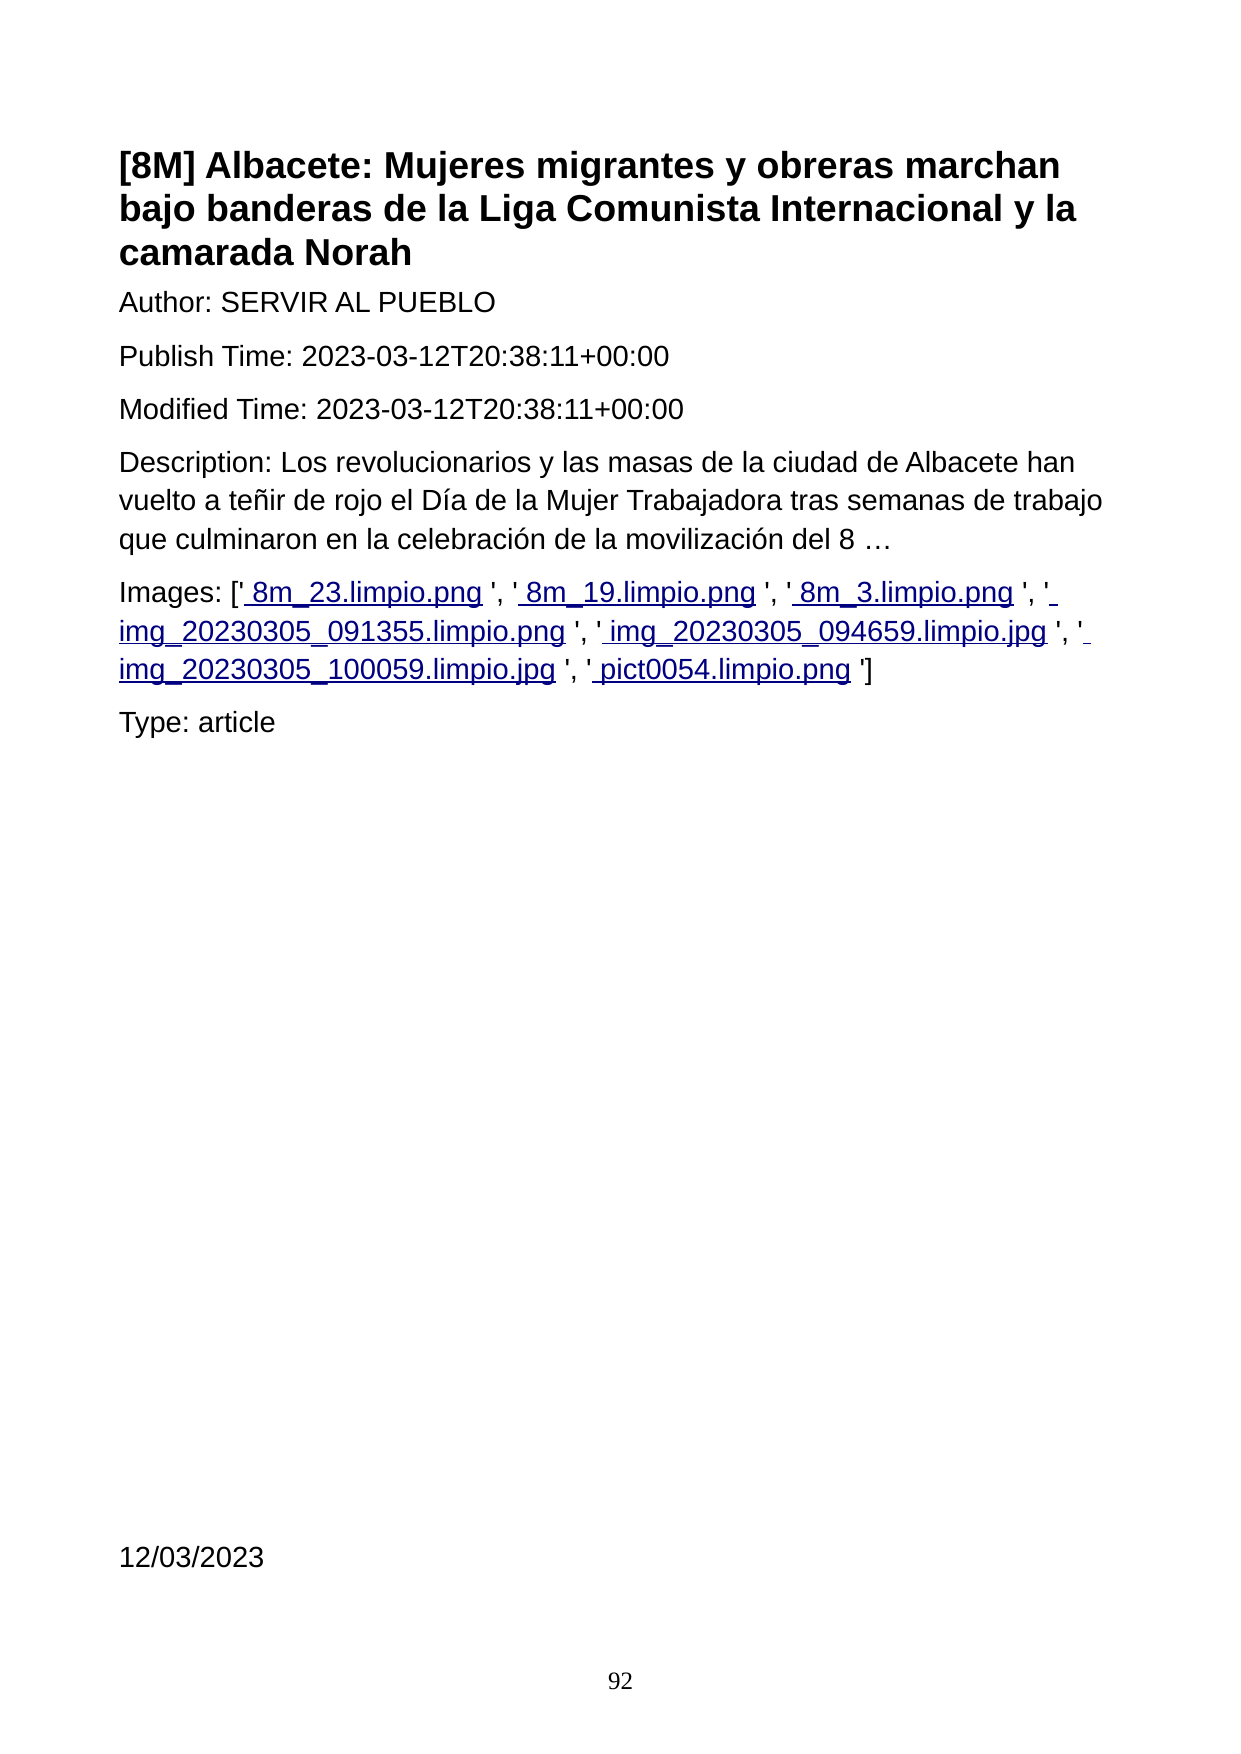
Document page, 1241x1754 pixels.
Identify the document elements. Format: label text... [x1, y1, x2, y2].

text Type: article [118, 705, 1122, 739]
text Publish Time: 2023-03-12T20:38:11+00:00 [118, 338, 1122, 372]
text Author: SERVIR AL PUEBLO [118, 285, 1122, 319]
text 12/03/2023 [118, 1540, 1122, 1573]
text Description: Los revolucionarios y las masas de la ciudad de Albacete han vuelto a teñir de rojo el Día de la Mujer Trabajadora tras semanas de trabajo que culminaron en la celebración de la movilización del 8 … [118, 445, 1122, 555]
text Modified Time: 2023-03-12T20:38:11+00:00 [118, 392, 1122, 425]
subtitle [8M] Albacete: Mujeres migrantes y obreras marchan bajo banderas de la Liga Comunista Internacional y la camarada Norah [118, 143, 1122, 273]
text Images: [' 8m_23.limpio.png ', ' 8m_19.limpio.png ', ' 8m_3.limpio.png ', ' img_20230305_091355.limpio.png ', ' img_20230305_094659.limpio.jpg ', ' img_20230305_100059.limpio.jpg ', ' pict0054.limpio.png '] [118, 575, 1122, 686]
